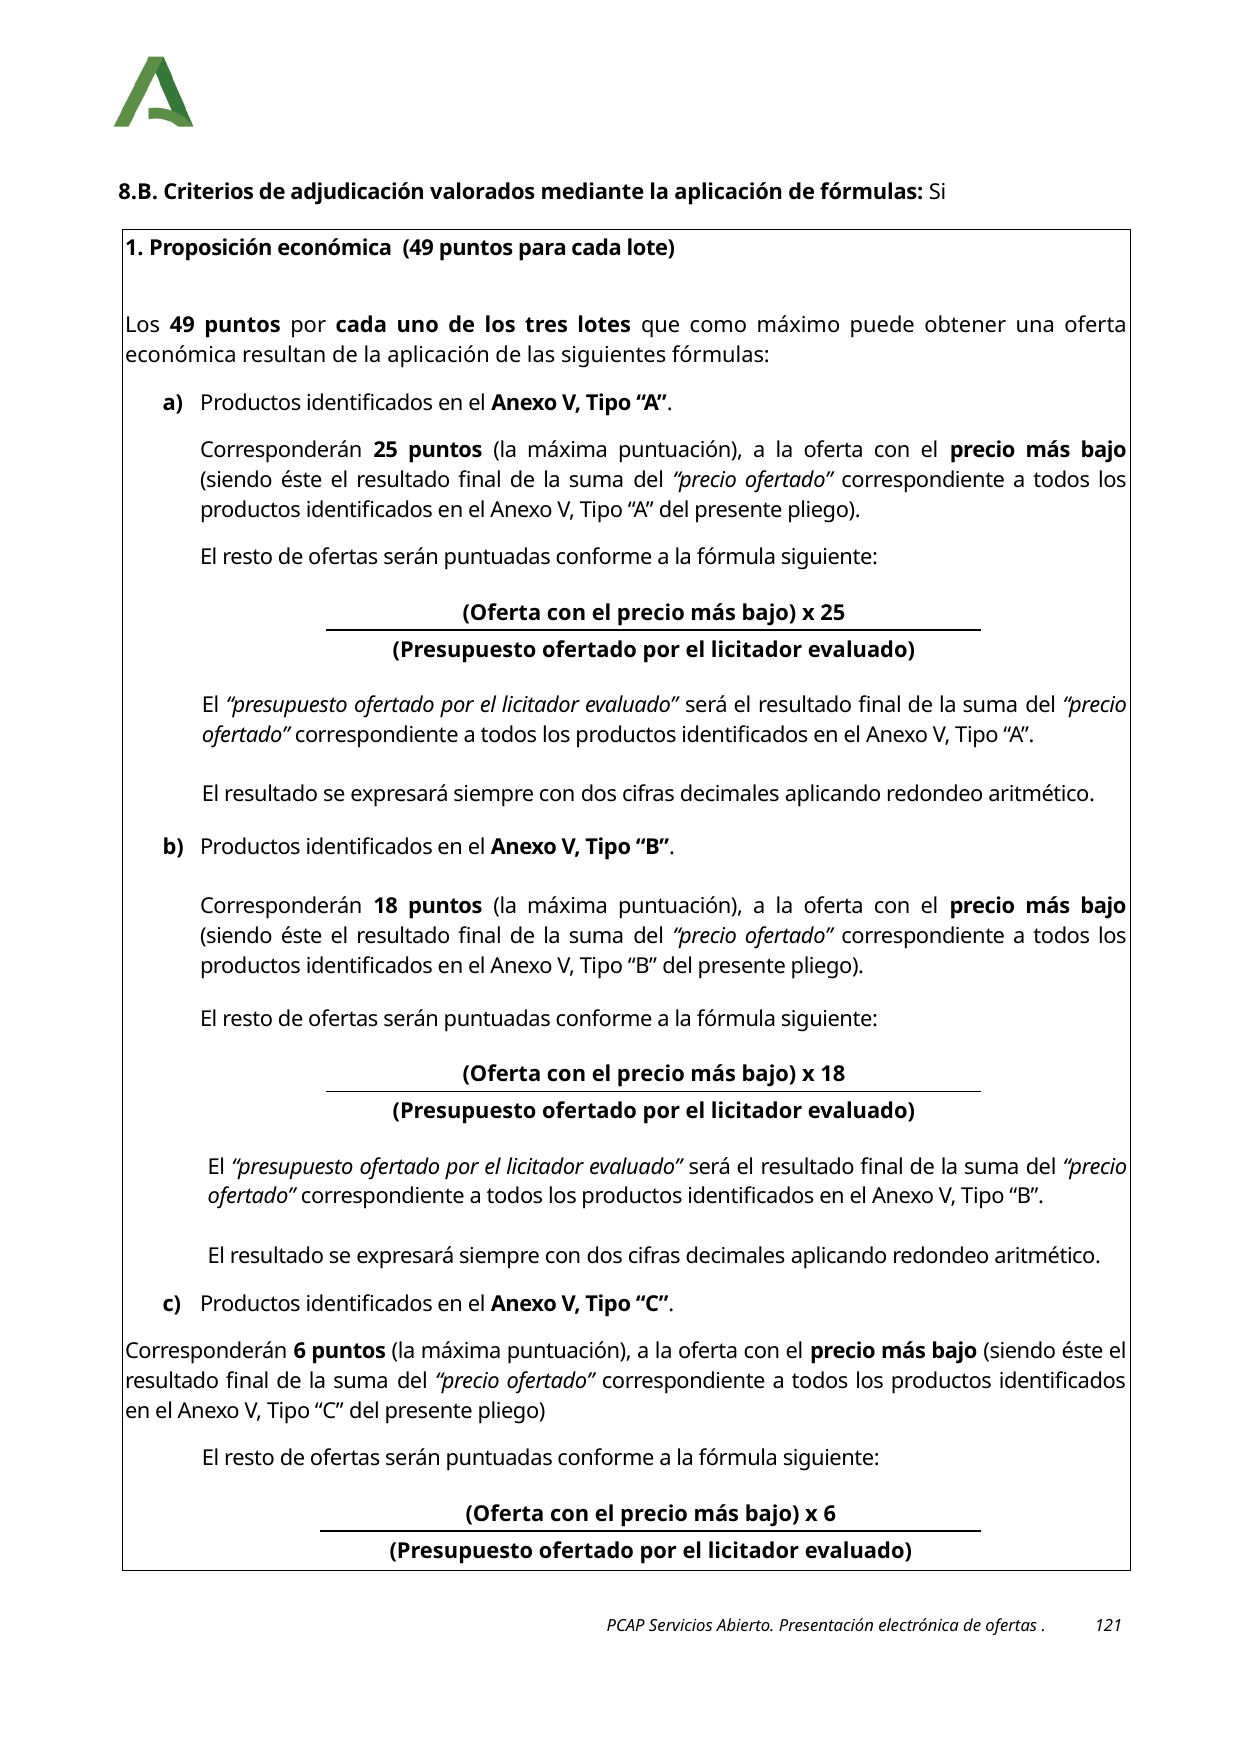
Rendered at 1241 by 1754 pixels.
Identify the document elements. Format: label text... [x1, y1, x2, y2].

table_header (Oferta con el precio más bajo) x 25 [326, 594, 981, 629]
table_header (Oferta con el precio más bajo) x 18 [326, 1055, 981, 1091]
table_cell (Presupuesto ofertado por el licitador evaluado) [326, 631, 981, 666]
table_cell (Presupuesto ofertado por el licitador evaluado) [326, 1092, 981, 1128]
table_header (Oferta con el precio más bajo) x 6 [320, 1495, 981, 1530]
table_header 1. Proposición económica (49 puntos para cada lote) Los 49 puntos por cada uno de los tres lotes que como máximo puede obtener una oferta económica resultan de la aplicación de las siguientes fórmulas: Productos identificados en el Anexo V, Tipo “A”. Corresponderán 25 puntos (la máxima puntuación), a la oferta con el precio más bajo (siendo éste el resultado final de la suma del “precio ofertado” correspondiente a todos los productos identificados en el Anexo V, Tipo “A” del presente pliego). El resto de ofertas serán puntuadas conforme a la fórmula siguiente: El “presupuesto ofertado por el licitador evaluado” será el resultado final de la suma del “precio ofertado” correspondiente a todos los productos identificados en el Anexo V, Tipo “A”. El resultado se expresará siempre con dos cifras decimales aplicando redondeo aritmético. Productos identificados en el Anexo V, Tipo “B”. Corresponderán 18 puntos (la máxima puntuación), a la oferta con el precio más bajo (siendo éste el resultado final de la suma del “precio ofertado” correspondiente a todos los productos identificados en el Anexo V, Tipo “B” del presente pliego). El resto de ofertas serán puntuadas conforme a la fórmula siguiente: El “presupuesto ofertado por el licitador evaluado” será el resultado final de la suma del “precio ofertado” correspondiente a todos los productos identificados en el Anexo V, Tipo “B”. El resultado se expresará siempre con dos cifras decimales aplicando redondeo aritmético. Productos identificados en el Anexo V, Tipo “C”. Corresponderán 6 puntos (la máxima puntuación), a la oferta con el precio más bajo (siendo éste el resultado final de la suma del “precio ofertado” correspondiente a todos los productos identificados en el Anexo V, Tipo “C” del presente pliego) El resto de ofertas serán puntuadas conforme a la fórmula siguiente: [123, 230, 1130, 1570]
table_cell (Presupuesto ofertado por el licitador evaluado) [320, 1532, 981, 1567]
picture [109, 52, 198, 131]
text 8.B. Criterios de adjudicación valorados mediante la aplicación de fórmulas: Si [118, 176, 1122, 206]
